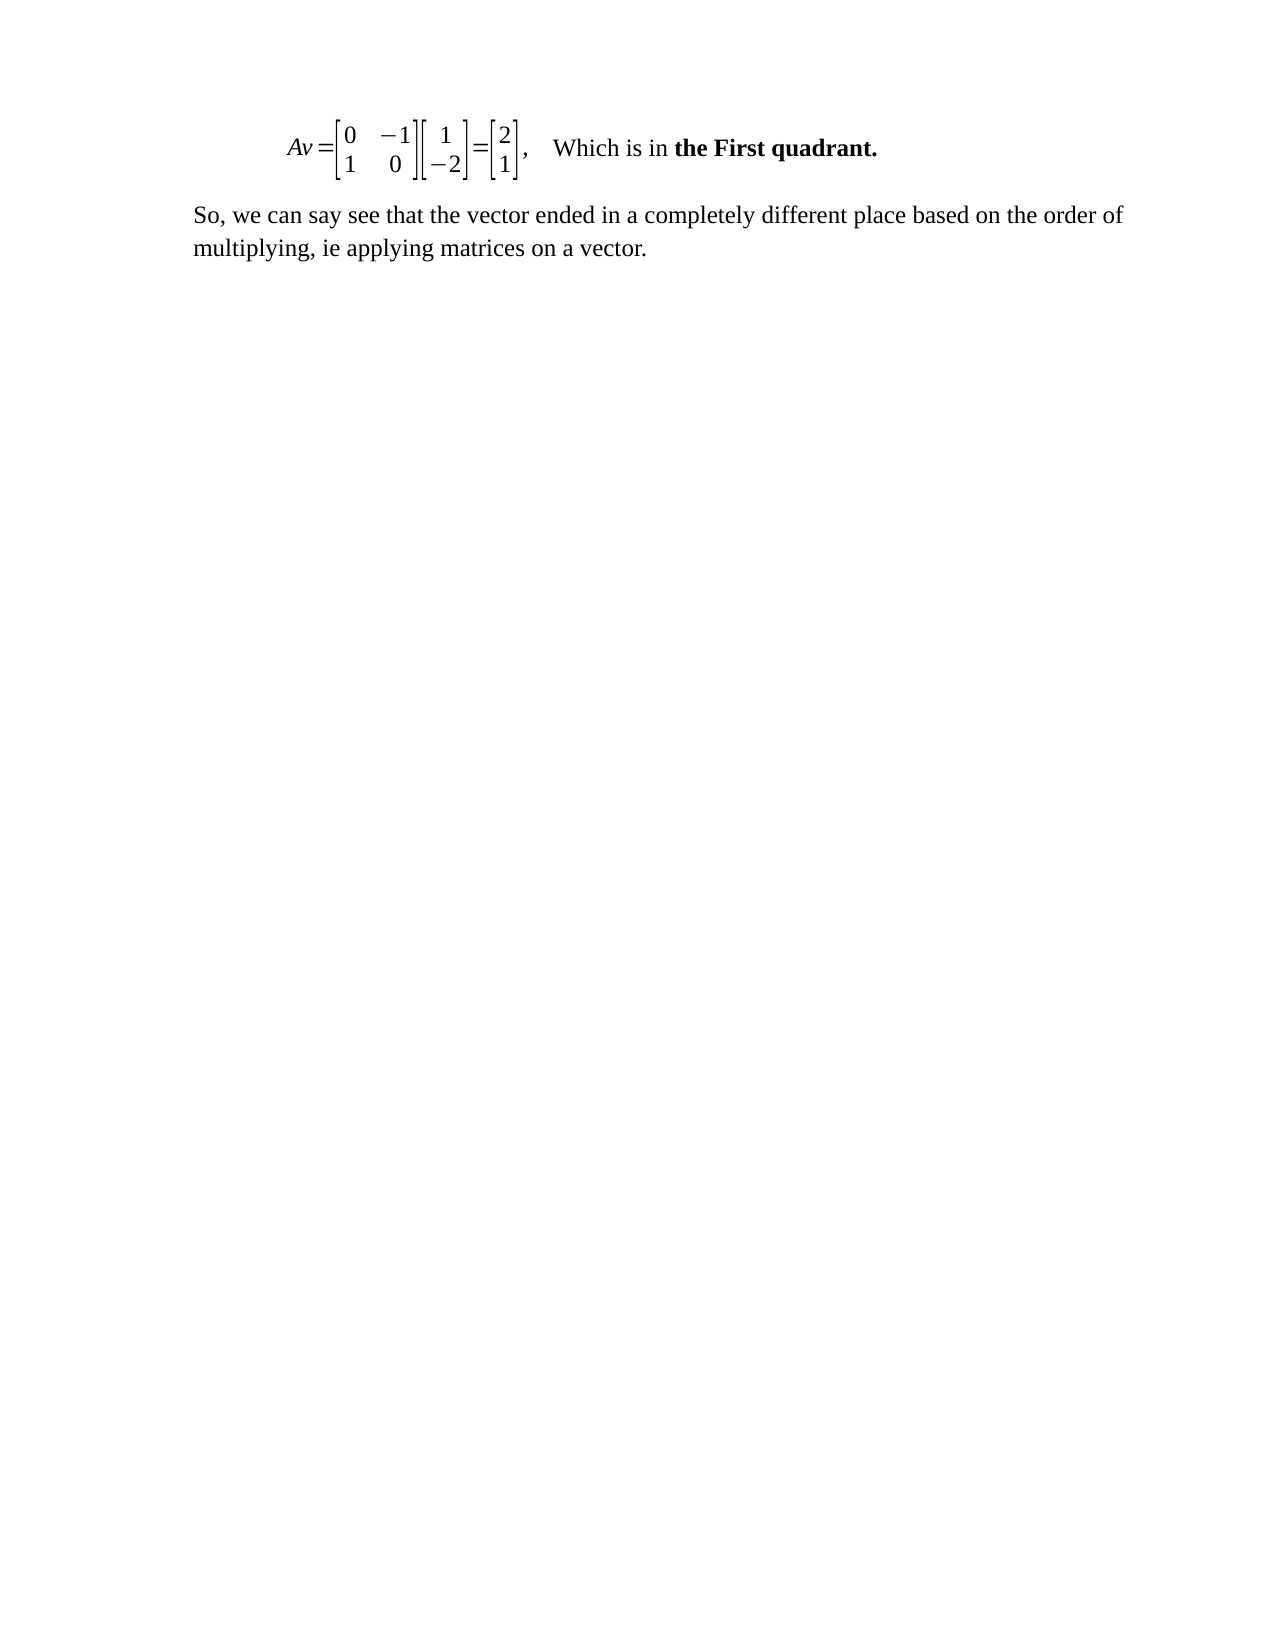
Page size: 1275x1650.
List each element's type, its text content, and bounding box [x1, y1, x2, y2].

text So, we can say see that the vector ended in a completely different place based on the order of multiplying, ie applying matrices on a vector. [118, 200, 1157, 262]
text Which is in the First quadrant. [118, 118, 1157, 181]
